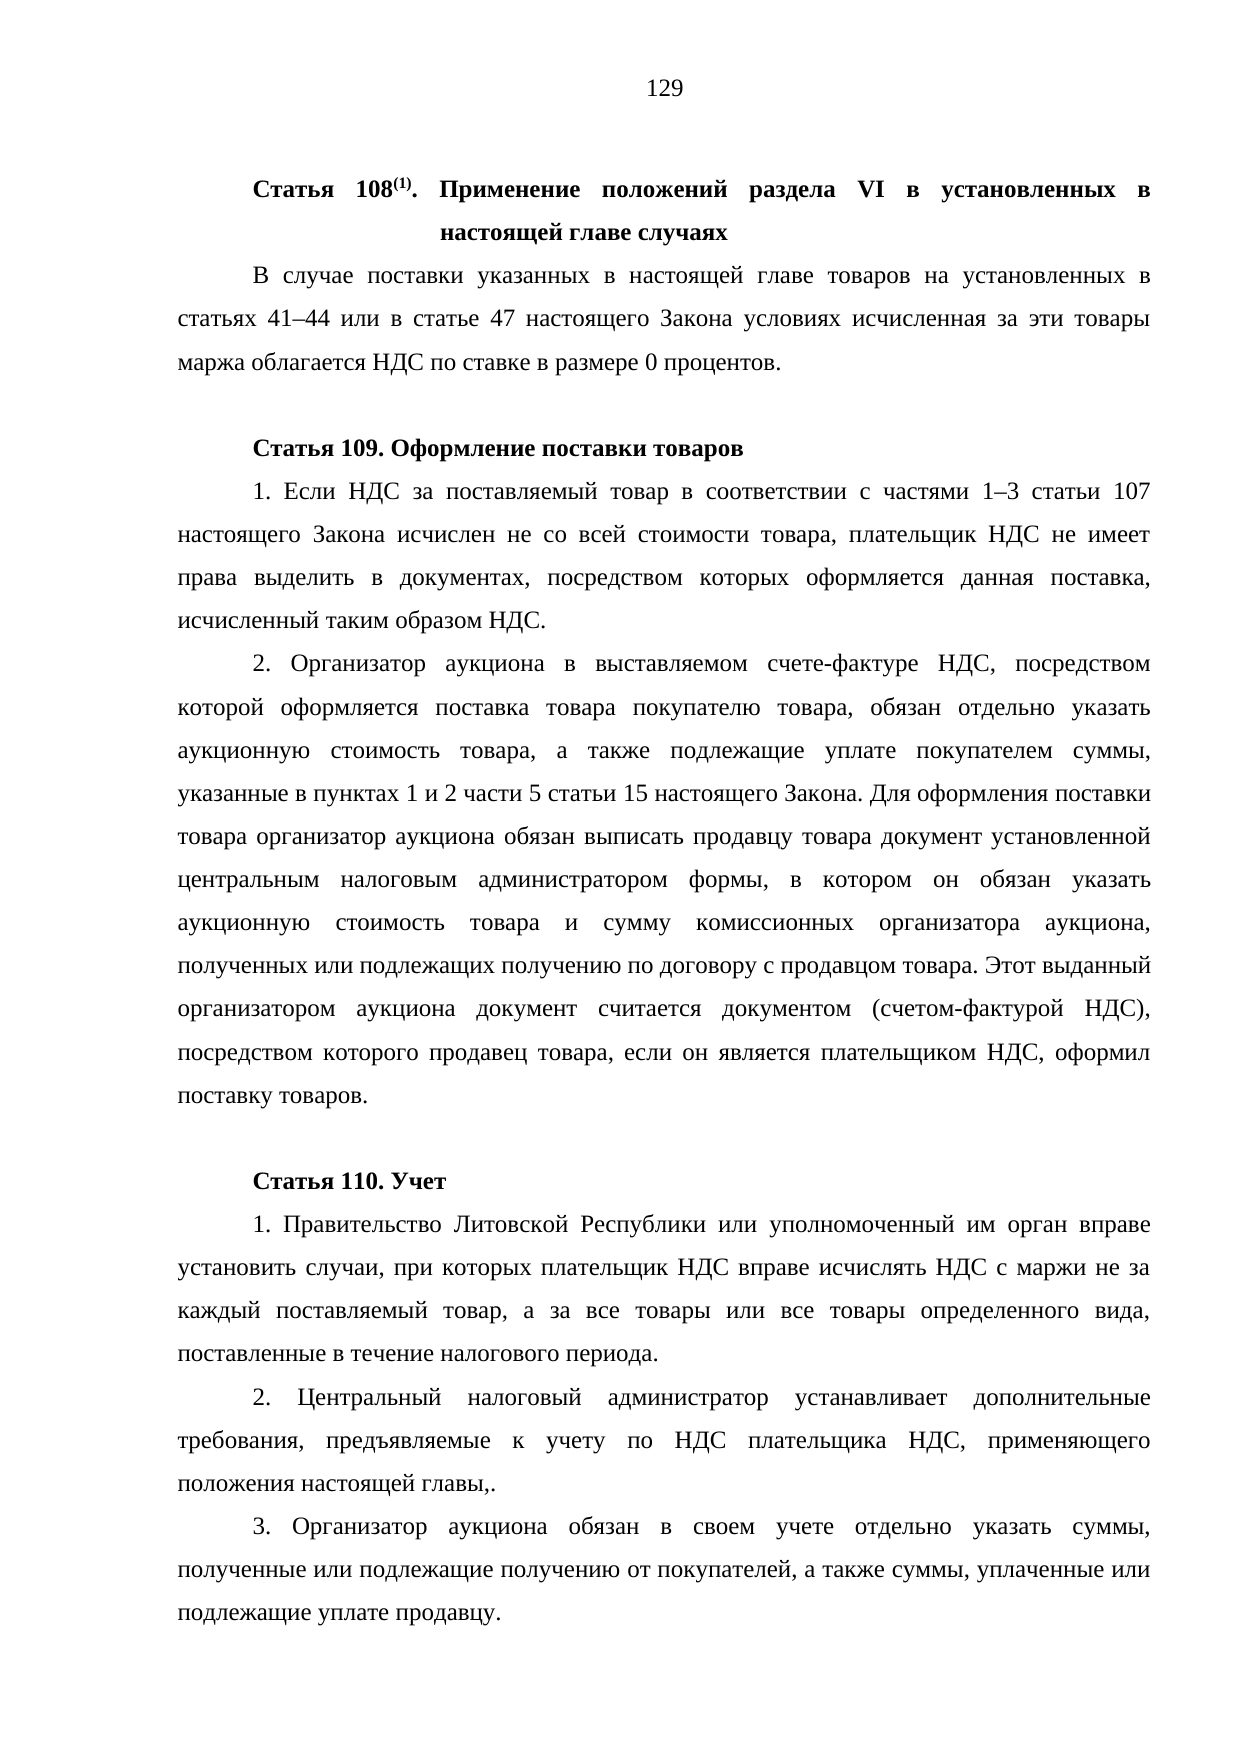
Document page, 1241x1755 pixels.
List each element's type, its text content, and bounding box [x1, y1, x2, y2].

text 2. Организатор аукциона в выставляемом счете-фактуре НДС, посредством которой оформляется поставка товара покупателю товара, обязан отдельно указать аукционную стоимость товара, а также подлежащие уплате покупателем суммы, указанные в пунктах 1 и 2 части 5 статьи 15 настоящего Закона. Для оформления поставки товара организатор аукциона обязан выписать продавцу товара документ установленной центральным налоговым администратором формы, в котором он обязан указать аукционную стоимость товара и сумму комиссионных организатора аукциона, полученных или подлежащих получению по договору с продавцом товара. Этот выданный организатором аукциона документ считается документом (счетом-фактурой НДС), посредством которого продавец товара, если он является плательщиком НДС, оформил поставку товаров. [177, 648, 1152, 1108]
text 2. Центральный налоговый администратор устанавливает дополнительные требования, предъявляемые к учету по НДС плательщика НДС, применяющего положения настоящей главы,. [177, 1382, 1152, 1497]
text 1. Правительство Литовской Республики или уполномоченный им орган вправе установить случаи, при которых плательщик НДС вправе исчислять НДС с маржи не за каждый поставляемый товар, а за все товары или все товары определенного вида, поставленные в течение налогового периода. [177, 1209, 1152, 1367]
text Статья 108(1). Применение положений раздела VI в установленных в настоящей главе случаях [252, 174, 1152, 246]
text В случае поставки указанных в настоящей главе товаров на установленных в статьях 41–44 или в статье 47 настоящего Закона условиях исчисленная за эти товары маржа облагается НДС по ставке в размере 0 процентов. [177, 260, 1152, 375]
text Статья 110. Учет [177, 1166, 1152, 1195]
text 3. Организатор аукциона обязан в своем учете отдельно указать суммы, полученные или подлежащие получению от покупателей, а также суммы, уплаченные или подлежащие уплате продавцу. [177, 1511, 1152, 1626]
text Статья 109. Оформление поставки товаров [177, 433, 1152, 462]
text 1. Если НДС за поставляемый товар в соответствии с частями 1–3 статьи 107 настоящего Закона исчислен не со всей стоимости товара, плательщик НДС не имеет права выделить в документах, посредством которых оформляется данная поставка, исчисленный таким образом НДС. [177, 476, 1152, 634]
